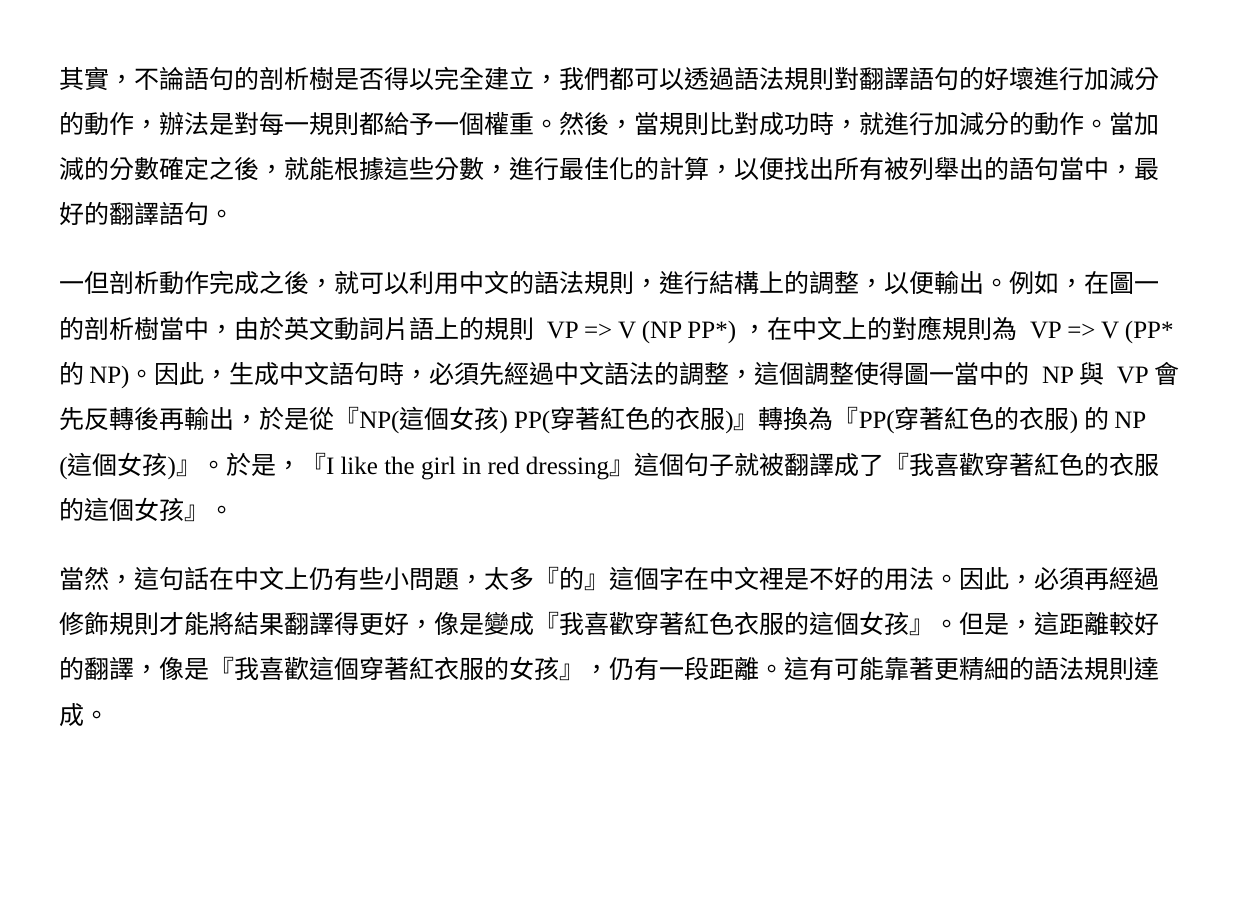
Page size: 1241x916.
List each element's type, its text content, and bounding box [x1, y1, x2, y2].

text 一但剖析動作完成之後，就可以利用中文的語法規則，進行結構上的調整，以便輸出。例如，在圖一的剖析樹當中，由於英文動詞片語上的規則 VP => V (NP PP*) ，在中文上的對應規則為 VP => V (PP*的NP)。因此，生成中文語句時，必須先經過中文語法的調整，這個調整使得圖一當中的 NP 與 VP 會先反轉後再輸出，於是從『NP(這個女孩) PP(穿著紅色的衣服)』轉換為『PP(穿著紅色的衣服) 的NP (這個女孩)』。於是，『I like the girl in red dressing』這個句子就被翻譯成了『我喜歡穿著紅色的衣服的這個女孩』。 [59, 264, 1181, 527]
text 其實，不論語句的剖析樹是否得以完全建立，我們都可以透過語法規則對翻譯語句的好壞進行加減分的動作，辦法是對每一規則都給予一個權重。然後，當規則比對成功時，就進行加減分的動作。當加減的分數確定之後，就能根據這些分數，進行最佳化的計算，以便找出所有被列舉出的語句當中，最好的翻譯語句。 [59, 59, 1181, 231]
text 當然，這句話在中文上仍有些小問題，太多『的』這個字在中文裡是不好的用法。因此，必須再經過修飾規則才能將結果翻譯得更好，像是變成『我喜歡穿著紅色衣服的這個女孩』。但是，這距離較好的翻譯，像是『我喜歡這個穿著紅衣服的女孩』，仍有一段距離。這有可能靠著更精細的語法規則達成。 [59, 559, 1181, 731]
